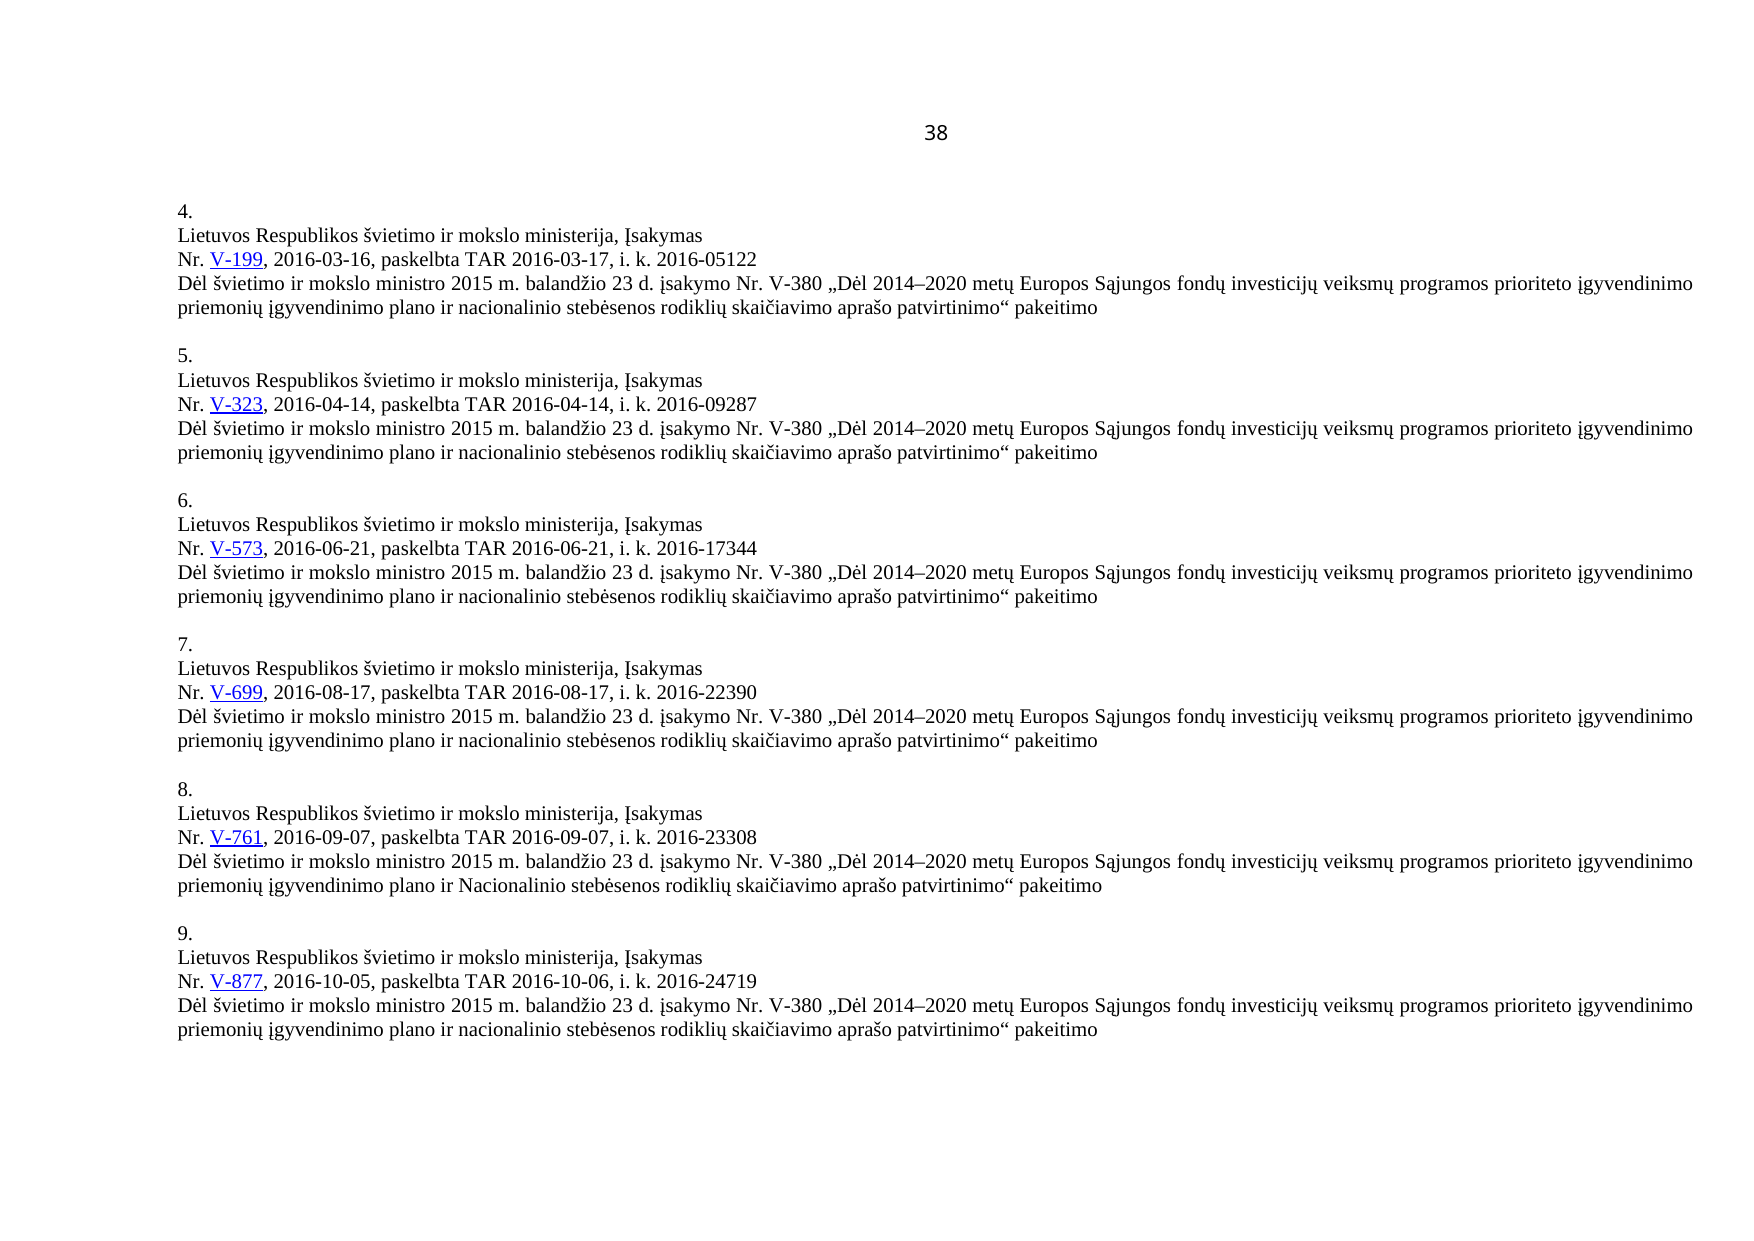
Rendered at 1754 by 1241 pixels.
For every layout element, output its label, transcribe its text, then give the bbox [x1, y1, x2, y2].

text 8. [177, 777, 1695, 801]
text 4. [177, 199, 1695, 223]
text Nr. V-323, 2016-04-14, paskelbta TAR 2016-04-14, i. k. 2016-09287 [177, 392, 1695, 416]
text Dėl švietimo ir mokslo ministro 2015 m. balandžio 23 d. įsakymo Nr. V-380 „Dėl 2014–2020 metų Europos Sąjungos fondų investicijų veiksmų programos prioriteto įgyvendinimo priemonių įgyvendinimo plano ir nacionalinio stebėsenos rodiklių skaičiavimo aprašo patvirtinimo“ pakeitimo [177, 271, 1695, 319]
text Lietuvos Respublikos švietimo ir mokslo ministerija, Įsakymas [177, 945, 1695, 969]
text Nr. V-761, 2016-09-07, paskelbta TAR 2016-09-07, i. k. 2016-23308 [177, 825, 1695, 849]
text Lietuvos Respublikos švietimo ir mokslo ministerija, Įsakymas [177, 367, 1695, 392]
text Lietuvos Respublikos švietimo ir mokslo ministerija, Įsakymas [177, 801, 1695, 825]
text Nr. V-573, 2016-06-21, paskelbta TAR 2016-06-21, i. k. 2016-17344 [177, 536, 1695, 560]
text Dėl švietimo ir mokslo ministro 2015 m. balandžio 23 d. įsakymo Nr. V-380 „Dėl 2014–2020 metų Europos Sąjungos fondų investicijų veiksmų programos prioriteto įgyvendinimo priemonių įgyvendinimo plano ir Nacionalinio stebėsenos rodiklių skaičiavimo aprašo patvirtinimo“ pakeitimo [177, 849, 1695, 897]
text Lietuvos Respublikos švietimo ir mokslo ministerija, Įsakymas [177, 656, 1695, 680]
text Lietuvos Respublikos švietimo ir mokslo ministerija, Įsakymas [177, 223, 1695, 247]
text Dėl švietimo ir mokslo ministro 2015 m. balandžio 23 d. įsakymo Nr. V-380 „Dėl 2014–2020 metų Europos Sąjungos fondų investicijų veiksmų programos prioriteto įgyvendinimo priemonių įgyvendinimo plano ir nacionalinio stebėsenos rodiklių skaičiavimo aprašo patvirtinimo“ pakeitimo [177, 560, 1695, 608]
text 9. [177, 921, 1695, 945]
text 7. [177, 632, 1695, 656]
text 6. [177, 488, 1695, 512]
text Dėl švietimo ir mokslo ministro 2015 m. balandžio 23 d. įsakymo Nr. V-380 „Dėl 2014–2020 metų Europos Sąjungos fondų investicijų veiksmų programos prioriteto įgyvendinimo priemonių įgyvendinimo plano ir nacionalinio stebėsenos rodiklių skaičiavimo aprašo patvirtinimo“ pakeitimo [177, 993, 1695, 1041]
text Dėl švietimo ir mokslo ministro 2015 m. balandžio 23 d. įsakymo Nr. V-380 „Dėl 2014–2020 metų Europos Sąjungos fondų investicijų veiksmų programos prioriteto įgyvendinimo priemonių įgyvendinimo plano ir nacionalinio stebėsenos rodiklių skaičiavimo aprašo patvirtinimo“ pakeitimo [177, 416, 1695, 464]
text Nr. V-877, 2016-10-05, paskelbta TAR 2016-10-06, i. k. 2016-24719 [177, 969, 1695, 993]
text Dėl švietimo ir mokslo ministro 2015 m. balandžio 23 d. įsakymo Nr. V-380 „Dėl 2014–2020 metų Europos Sąjungos fondų investicijų veiksmų programos prioriteto įgyvendinimo priemonių įgyvendinimo plano ir nacionalinio stebėsenos rodiklių skaičiavimo aprašo patvirtinimo“ pakeitimo [177, 704, 1695, 752]
text Lietuvos Respublikos švietimo ir mokslo ministerija, Įsakymas [177, 512, 1695, 536]
text Nr. V-199, 2016-03-16, paskelbta TAR 2016-03-17, i. k. 2016-05122 [177, 247, 1695, 271]
text Nr. V-699, 2016-08-17, paskelbta TAR 2016-08-17, i. k. 2016-22390 [177, 680, 1695, 704]
text 5. [177, 343, 1695, 367]
